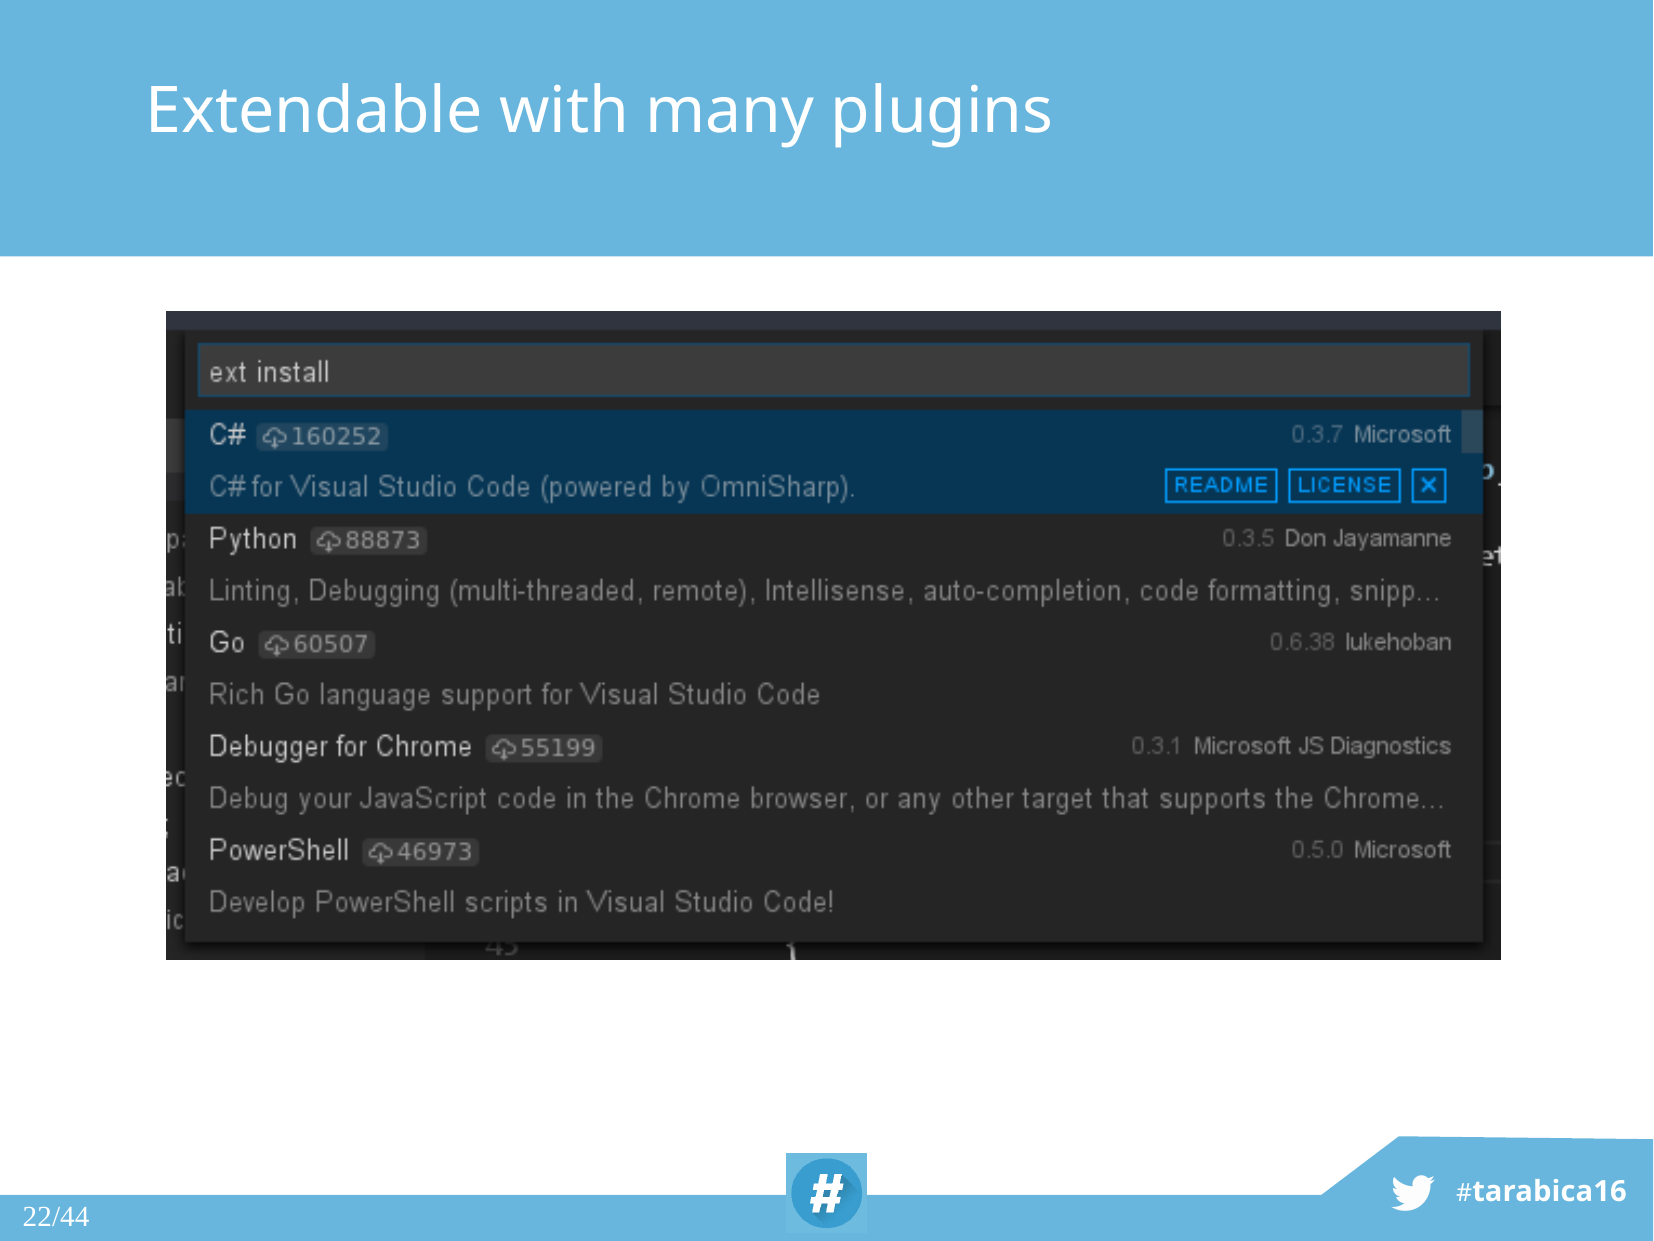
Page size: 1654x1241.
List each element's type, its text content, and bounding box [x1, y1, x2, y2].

picture [166, 311, 1501, 961]
picture [786, 1153, 867, 1233]
picture [1378, 1158, 1448, 1228]
list Extendable with many plugins [75, 63, 1563, 198]
